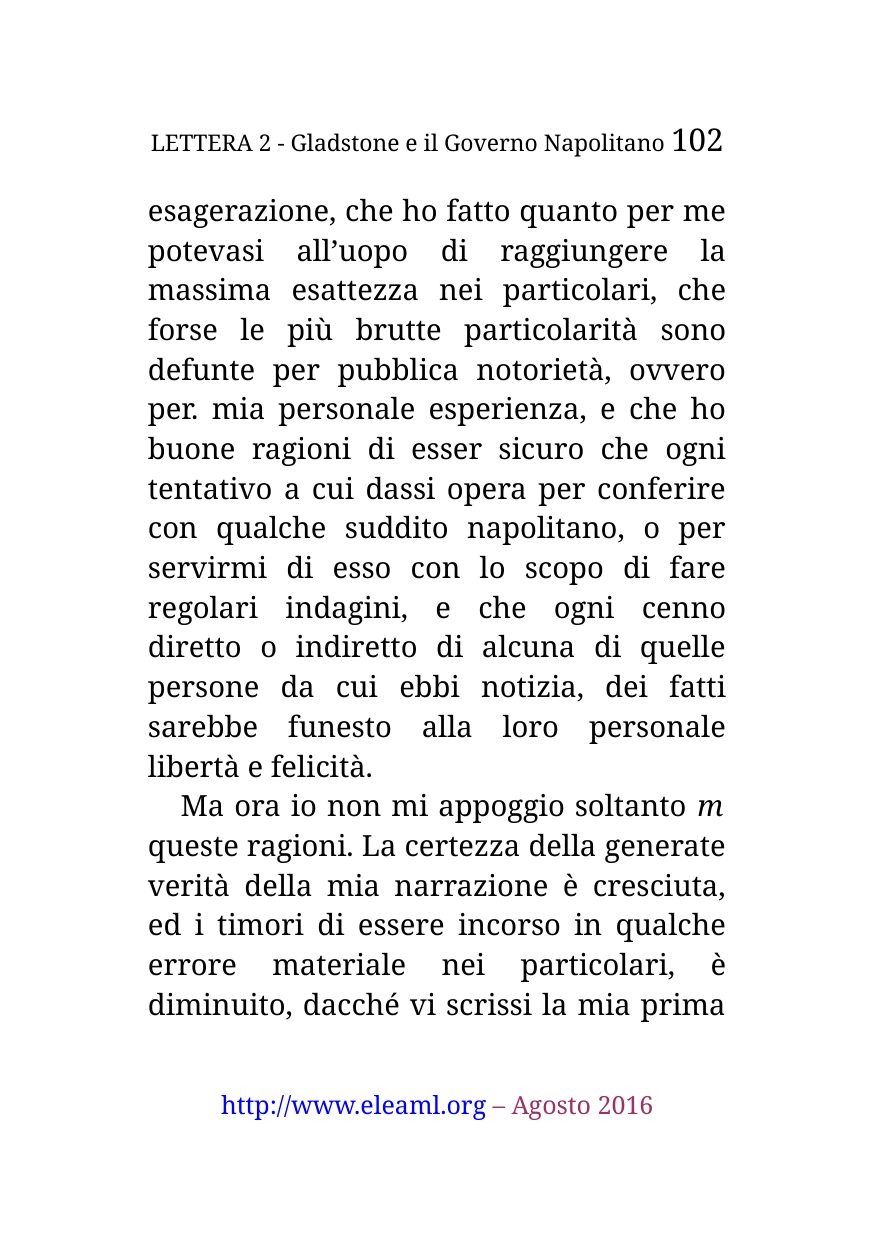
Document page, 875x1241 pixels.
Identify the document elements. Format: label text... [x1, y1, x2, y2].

text esagerazione, che ho fatto quanto per me potevasi all’uopo di raggiungere la massima esattezza nei particolari, che forse le più brutte particolarità sono defunte per pubblica notorietà, ovvero per. mia personale esperienza, e che ho buone ragioni di esser sicuro che ogni tentativo a cui dassi opera per conferire con qualche suddito napolitano, o per servirmi di esso con lo scopo di fare regolari indagini, e che ogni cenno diretto o indiretto di alcuna di quelle persone da cui ebbi notizia, dei fatti sarebbe funesto alla loro personale libertà e felicità. [148, 190, 726, 786]
text Ma ora io non mi appoggio soltanto m queste ragioni. La certezza della generate verità della mia narrazione è cresciuta, ed i timori di essere incorso in qualche errore materiale nei particolari, è diminuito, dacché vi scrissi la mia prima [148, 786, 726, 1024]
